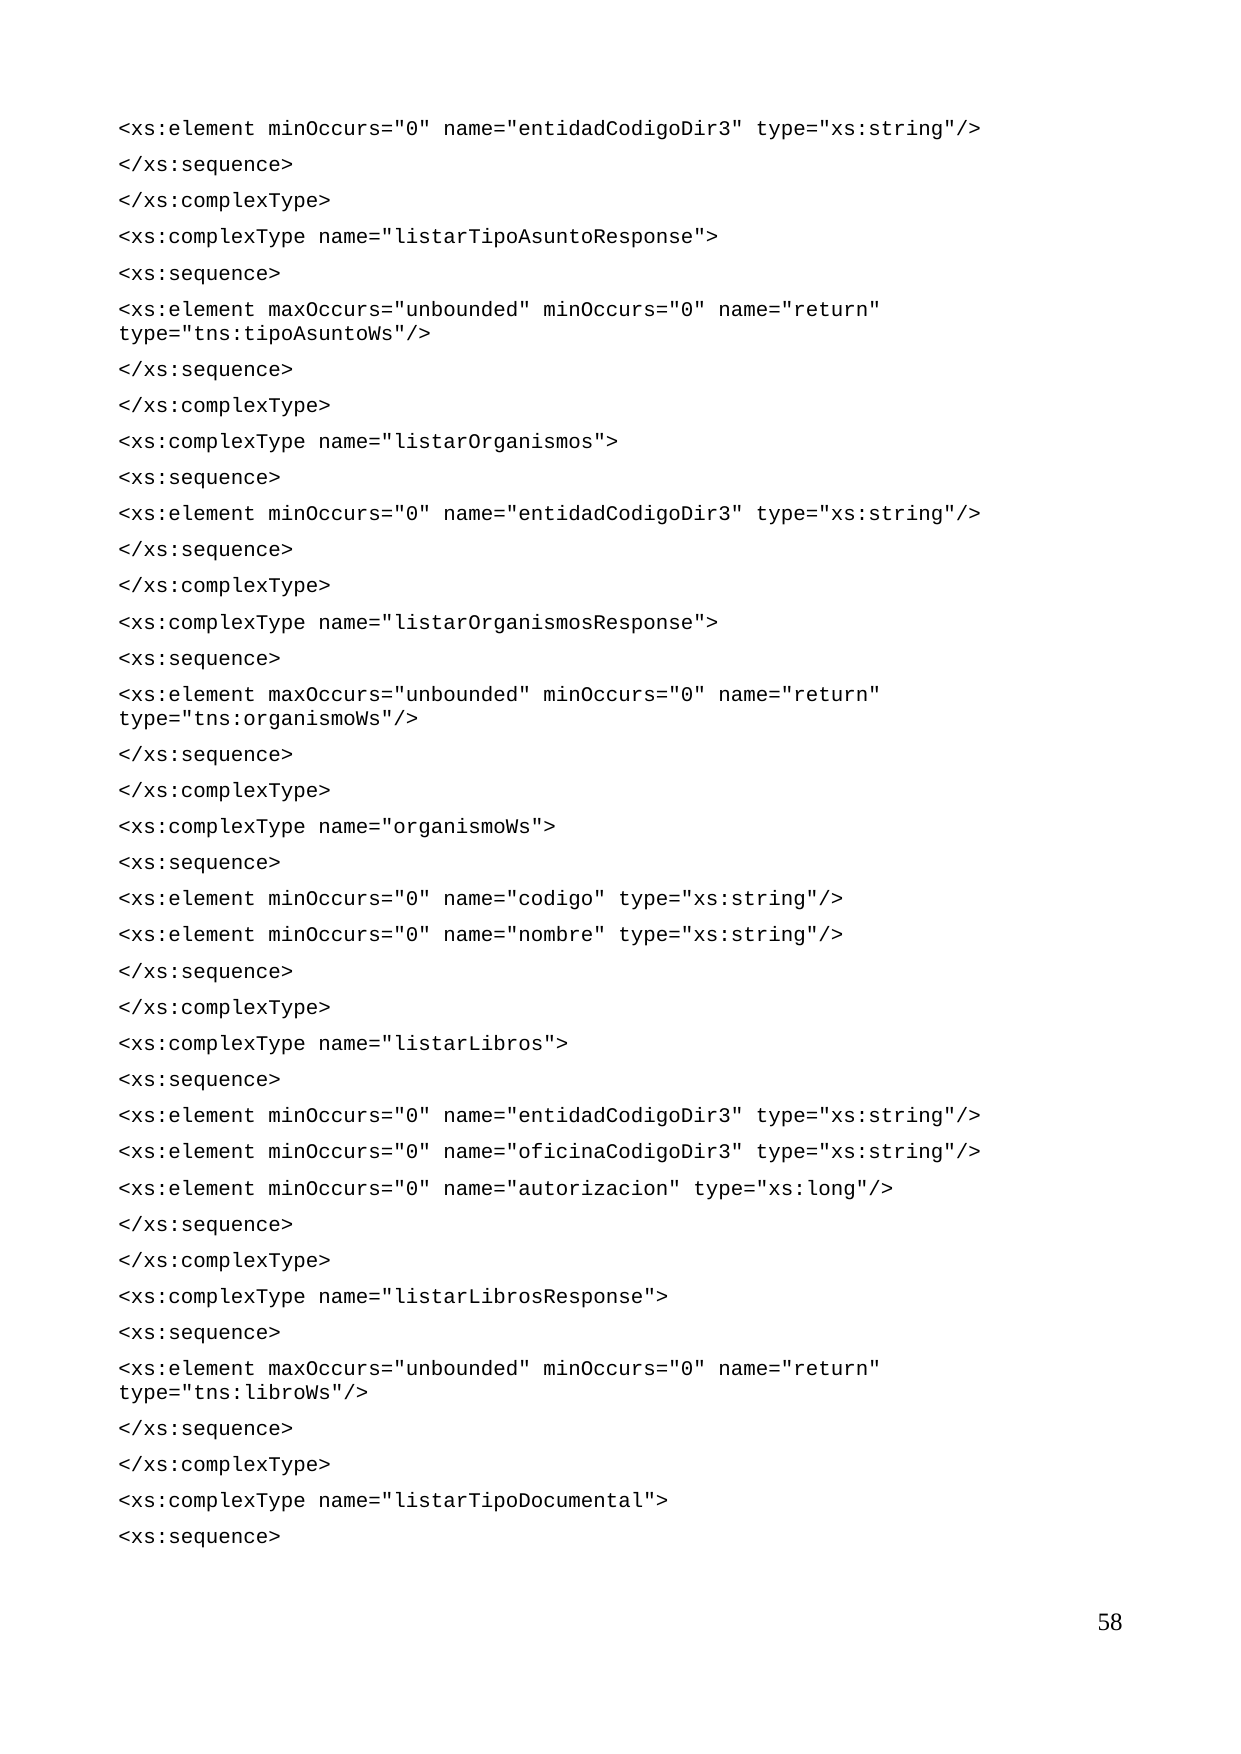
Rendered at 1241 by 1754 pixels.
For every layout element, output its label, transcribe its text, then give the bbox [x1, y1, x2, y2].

text <xs:sequence> [118, 852, 1122, 876]
text <xs:element minOccurs="0" name="entidadCodigoDir3" type="xs:string"/> [118, 503, 1122, 527]
text <xs:element minOccurs="0" name="entidadCodigoDir3" type="xs:string"/> [118, 1105, 1122, 1129]
text </xs:complexType> [118, 395, 1122, 418]
text </xs:complexType> [118, 1250, 1122, 1273]
text </xs:complexType> [118, 997, 1122, 1020]
text <xs:complexType name="listarLibros"> [118, 1033, 1122, 1057]
text <xs:element maxOccurs="unbounded" minOccurs="0" name="return" type="tns:organismoWs"/> [118, 684, 1122, 731]
text </xs:sequence> [118, 539, 1122, 563]
text <xs:sequence> [118, 1526, 1122, 1550]
text <xs:sequence> [118, 1069, 1122, 1093]
text <xs:complexType name="listarLibrosResponse"> [118, 1286, 1122, 1309]
text <xs:element minOccurs="0" name="autorizacion" type="xs:long"/> [118, 1177, 1122, 1201]
text <xs:complexType name="listarOrganismosResponse"> [118, 612, 1122, 635]
text </xs:sequence> [118, 744, 1122, 767]
text <xs:complexType name="organismoWs"> [118, 816, 1122, 840]
text </xs:complexType> [118, 1454, 1122, 1478]
text <xs:element minOccurs="0" name="codigo" type="xs:string"/> [118, 888, 1122, 912]
text <xs:element minOccurs="0" name="nombre" type="xs:string"/> [118, 924, 1122, 948]
text <xs:element maxOccurs="unbounded" minOccurs="0" name="return" type="tns:libroWs"/> [118, 1358, 1122, 1406]
text <xs:complexType name="listarOrganismos"> [118, 431, 1122, 454]
text <xs:sequence> [118, 648, 1122, 671]
text </xs:complexType> [118, 190, 1122, 214]
text </xs:sequence> [118, 359, 1122, 382]
text <xs:sequence> [118, 467, 1122, 491]
text </xs:sequence> [118, 1418, 1122, 1442]
text </xs:sequence> [118, 154, 1122, 178]
text </xs:complexType> [118, 780, 1122, 803]
text <xs:element minOccurs="0" name="oficinaCodigoDir3" type="xs:string"/> [118, 1141, 1122, 1165]
text </xs:sequence> [118, 1214, 1122, 1237]
text <xs:element maxOccurs="unbounded" minOccurs="0" name="return" type="tns:tipoAsuntoWs"/> [118, 299, 1122, 346]
text <xs:complexType name="listarTipoAsuntoResponse"> [118, 227, 1122, 250]
text <xs:element minOccurs="0" name="entidadCodigoDir3" type="xs:string"/> [118, 118, 1122, 142]
text <xs:complexType name="listarTipoDocumental"> [118, 1490, 1122, 1514]
text </xs:complexType> [118, 576, 1122, 599]
text </xs:sequence> [118, 961, 1122, 984]
text <xs:sequence> [118, 263, 1122, 286]
text <xs:sequence> [118, 1322, 1122, 1346]
